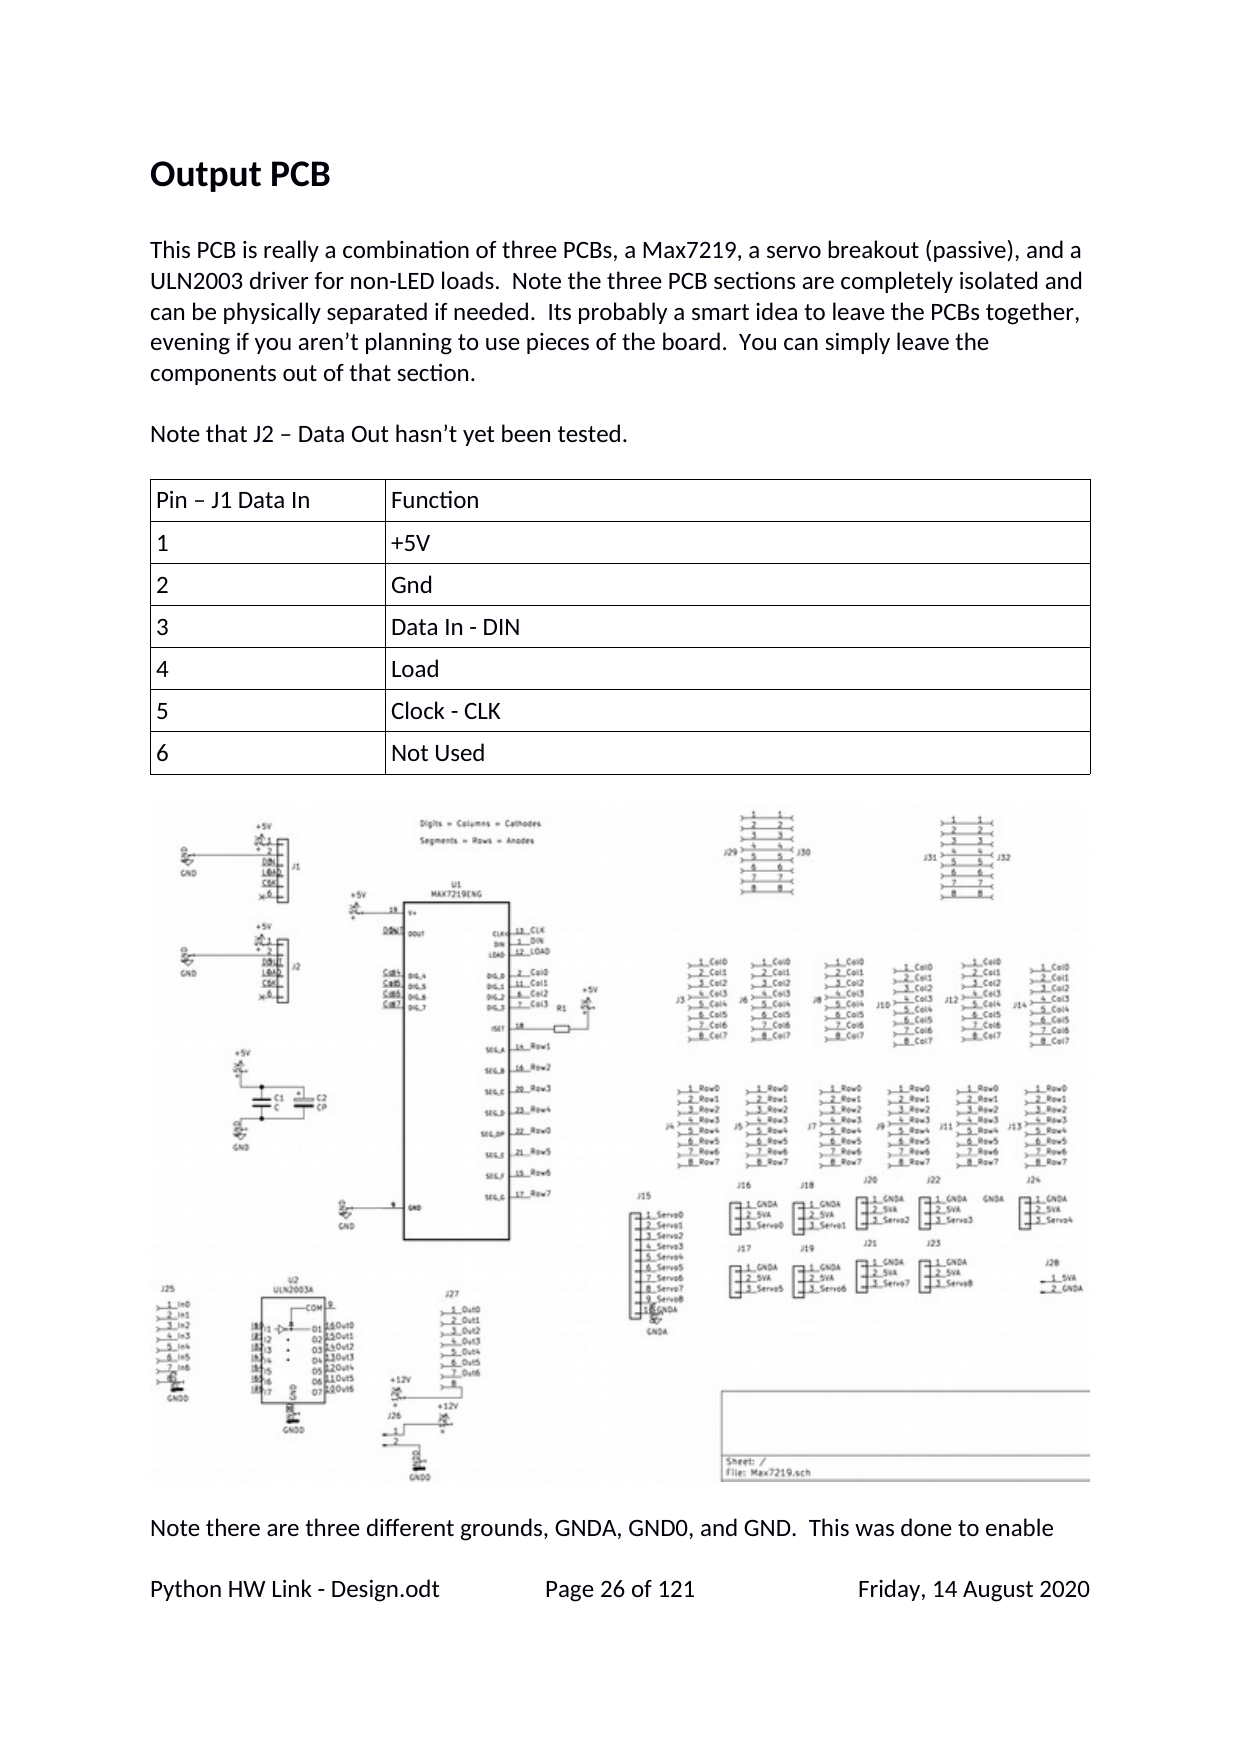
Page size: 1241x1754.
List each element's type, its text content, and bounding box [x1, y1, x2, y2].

table_cell Gnd [386, 564, 1090, 605]
table_cell 3 [151, 606, 385, 647]
table_header Function [386, 480, 1090, 521]
table_cell Data In - DIN [386, 606, 1090, 647]
table_cell +5V [386, 522, 1090, 563]
text Note that J2 – Data Out hasn’t yet been tested. [150, 418, 1090, 448]
table_cell 6 [151, 732, 385, 773]
table_cell Not Used [386, 732, 1090, 773]
subtitle Output PCB [150, 150, 1090, 196]
table_cell 1 [151, 522, 385, 563]
text Note there are three different grounds, GNDA, GND0, and GND. This was done to enable [150, 1512, 1090, 1543]
table_cell Clock - CLK [386, 690, 1090, 731]
picture [150, 804, 1091, 1482]
table_cell 5 [151, 690, 385, 731]
table_header Pin – J1 Data In [151, 480, 385, 521]
table_cell Load [386, 648, 1090, 689]
table_cell 4 [151, 648, 385, 689]
text This PCB is really a combination of three PCBs, a Max7219, a servo breakout (passive), and a ULN2003 driver for non-LED loads. Note the three PCB sections are completely isolated and can be physically separated if needed. Its probably a smart idea to leave the PCBs together, evening if you aren’t planning to use pieces of the board. You can simply leave the components out of that section. [150, 235, 1090, 387]
table_cell 2 [151, 564, 385, 605]
